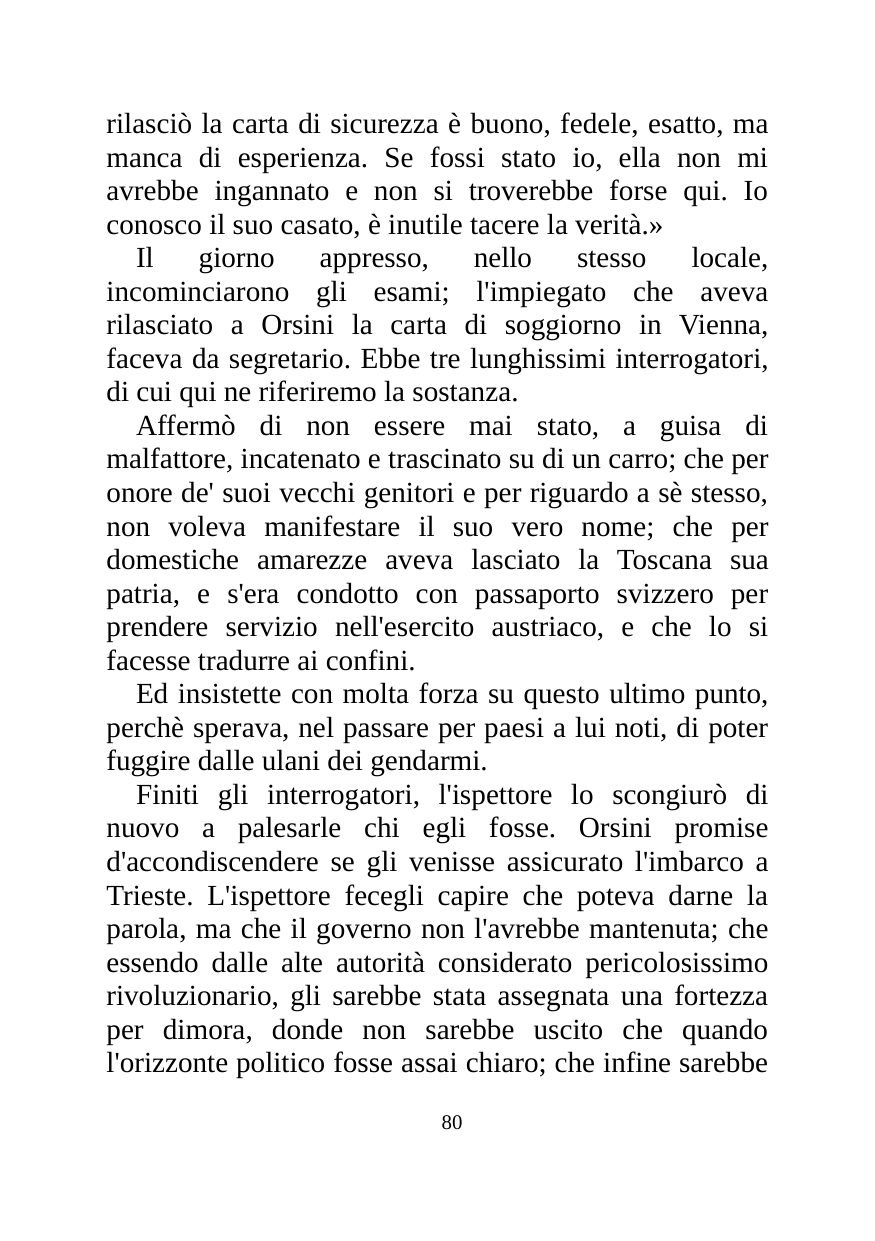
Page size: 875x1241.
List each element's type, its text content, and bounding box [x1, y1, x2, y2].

text Il giorno appresso, nello stesso locale, incominciarono gli esami; l'impiegato che aveva rilasciato a Orsini la carta di soggiorno in Vienna, faceva da segretario. Ebbe tre lunghissimi interrogatori, di cui qui ne riferiremo la sostanza. [106, 240, 769, 408]
text rilasciò la carta di sicurezza è buono, fedele, esatto, ma manca di esperienza. Se fossi stato io, ella non mi avrebbe ingannato e non si troverebbe forse qui. Io conosco il suo casato, è inutile tacere la verità.» [106, 106, 769, 240]
text Affermò di non essere mai stato, a guisa di malfattore, incatenato e trascinato su di un carro; che per onore de' suoi vecchi genitori e per riguardo a sè stesso, non voleva manifestare il suo vero nome; che per domestiche amarezze aveva lasciato la Toscana sua patria, e s'era condotto con passaporto svizzero per prendere servizio nell'esercito austriaco, e che lo si facesse tradurre ai confini. [106, 408, 769, 676]
text Finiti gli interrogatori, l'ispettore lo scongiurò di nuovo a palesarle chi egli fosse. Orsini promise d'accondiscendere se gli venisse assicurato l'imbarco a Trieste. L'ispettore fecegli capire che poteva darne la parola, ma che il governo non l'avrebbe mantenuta; che essendo dalle alte autorità considerato pericolosissimo rivoluzionario, gli sarebbe stata assegnata una fortezza per dimora, donde non sarebbe uscito che quando l'orizzonte politico fosse assai chiaro; che infine sarebbe [106, 777, 769, 1079]
text Ed insistette con molta forza su questo ultimo punto, perchè sperava, nel passare per paesi a lui noti, di poter fuggire dalle ulani dei gendarmi. [106, 676, 769, 777]
